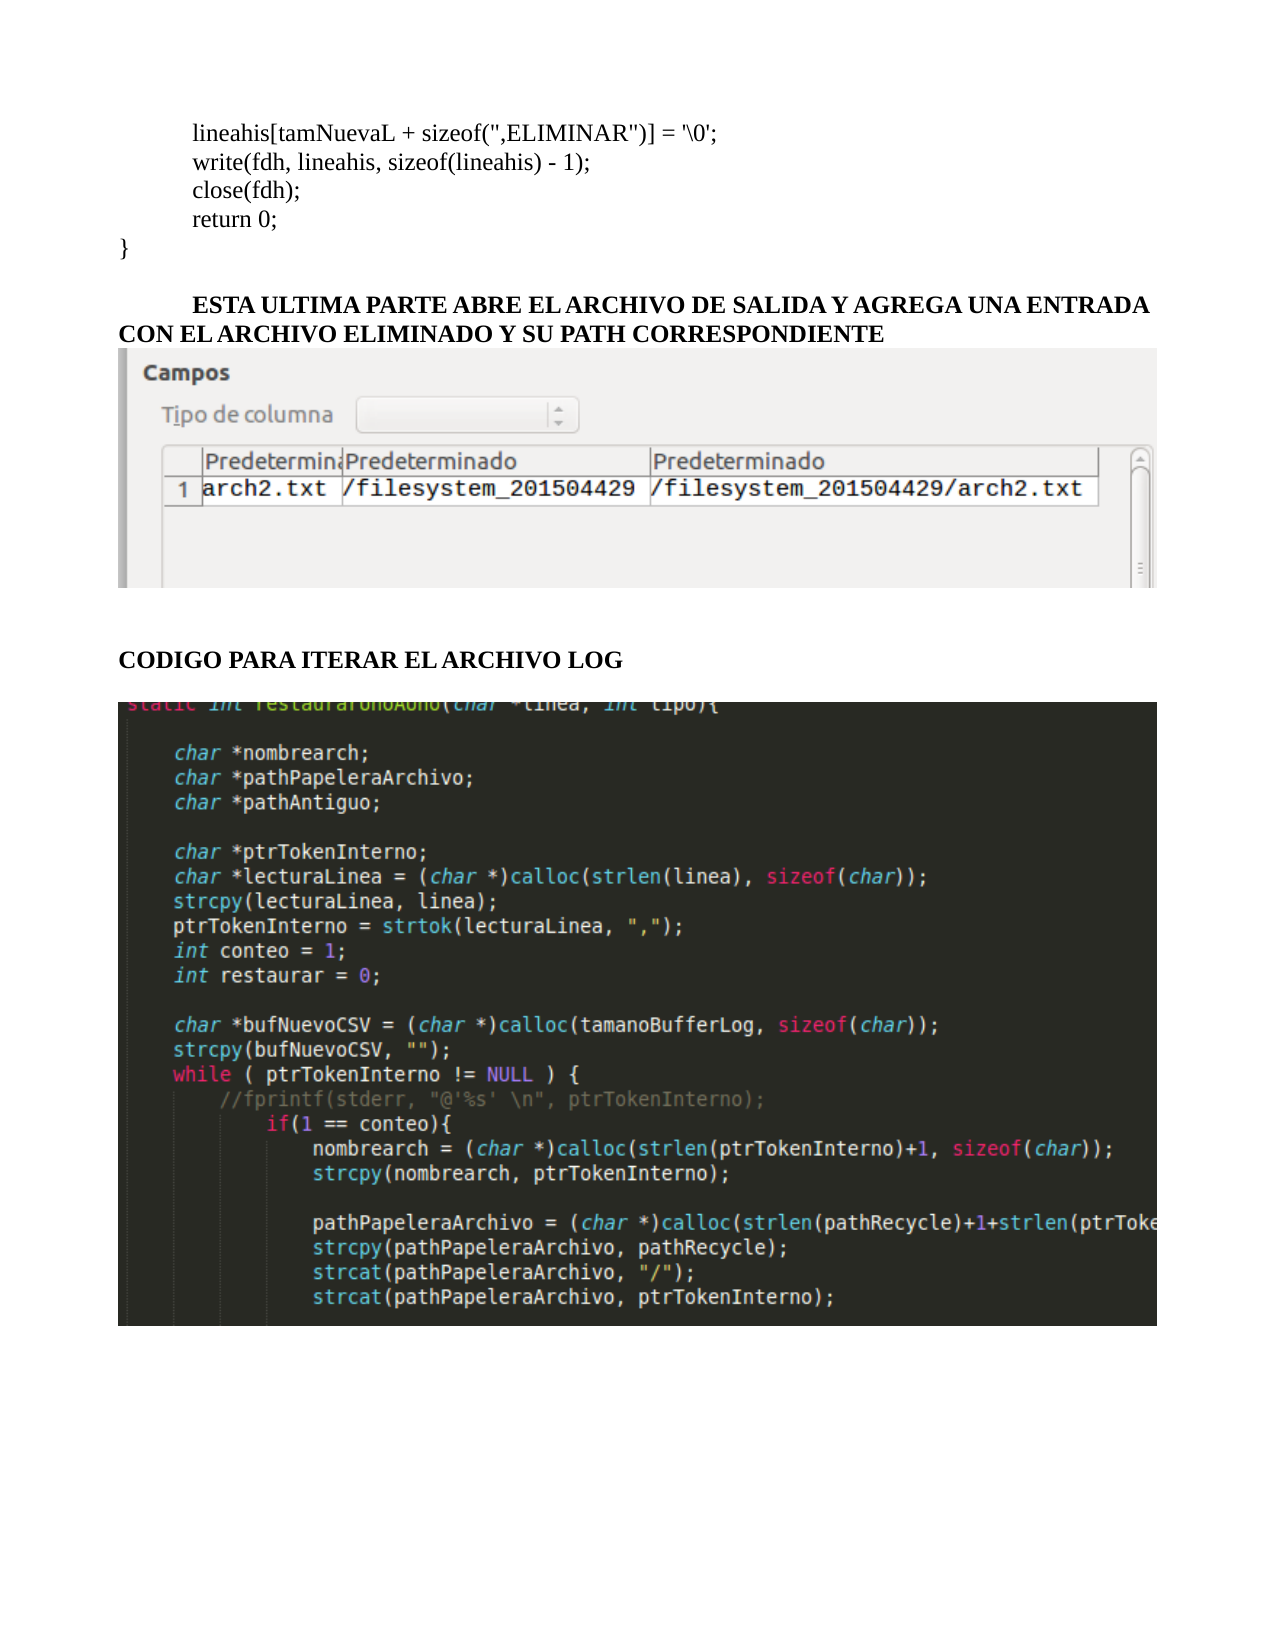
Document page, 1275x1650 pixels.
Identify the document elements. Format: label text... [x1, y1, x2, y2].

text close(fdh); [118, 176, 1157, 204]
text ESTA ULTIMA PARTE ABRE EL ARCHIVO DE SALIDA Y AGREGA UNA ENTRADA CON EL ARCHIVO ELIMINADO Y SU PATH CORRESPONDIENTE [118, 291, 1157, 348]
text } [118, 233, 1157, 262]
text CODIGO PARA ITERAR EL ARCHIVO LOG [118, 645, 1157, 674]
text return 0; [118, 204, 1157, 233]
text lineahis[tamNuevaL + sizeof(",ELIMINAR")] = '\0'; [118, 118, 1157, 147]
text write(fdh, lineahis, sizeof(lineahis) - 1); [118, 147, 1157, 176]
picture [118, 348, 1157, 588]
picture [118, 702, 1157, 1326]
